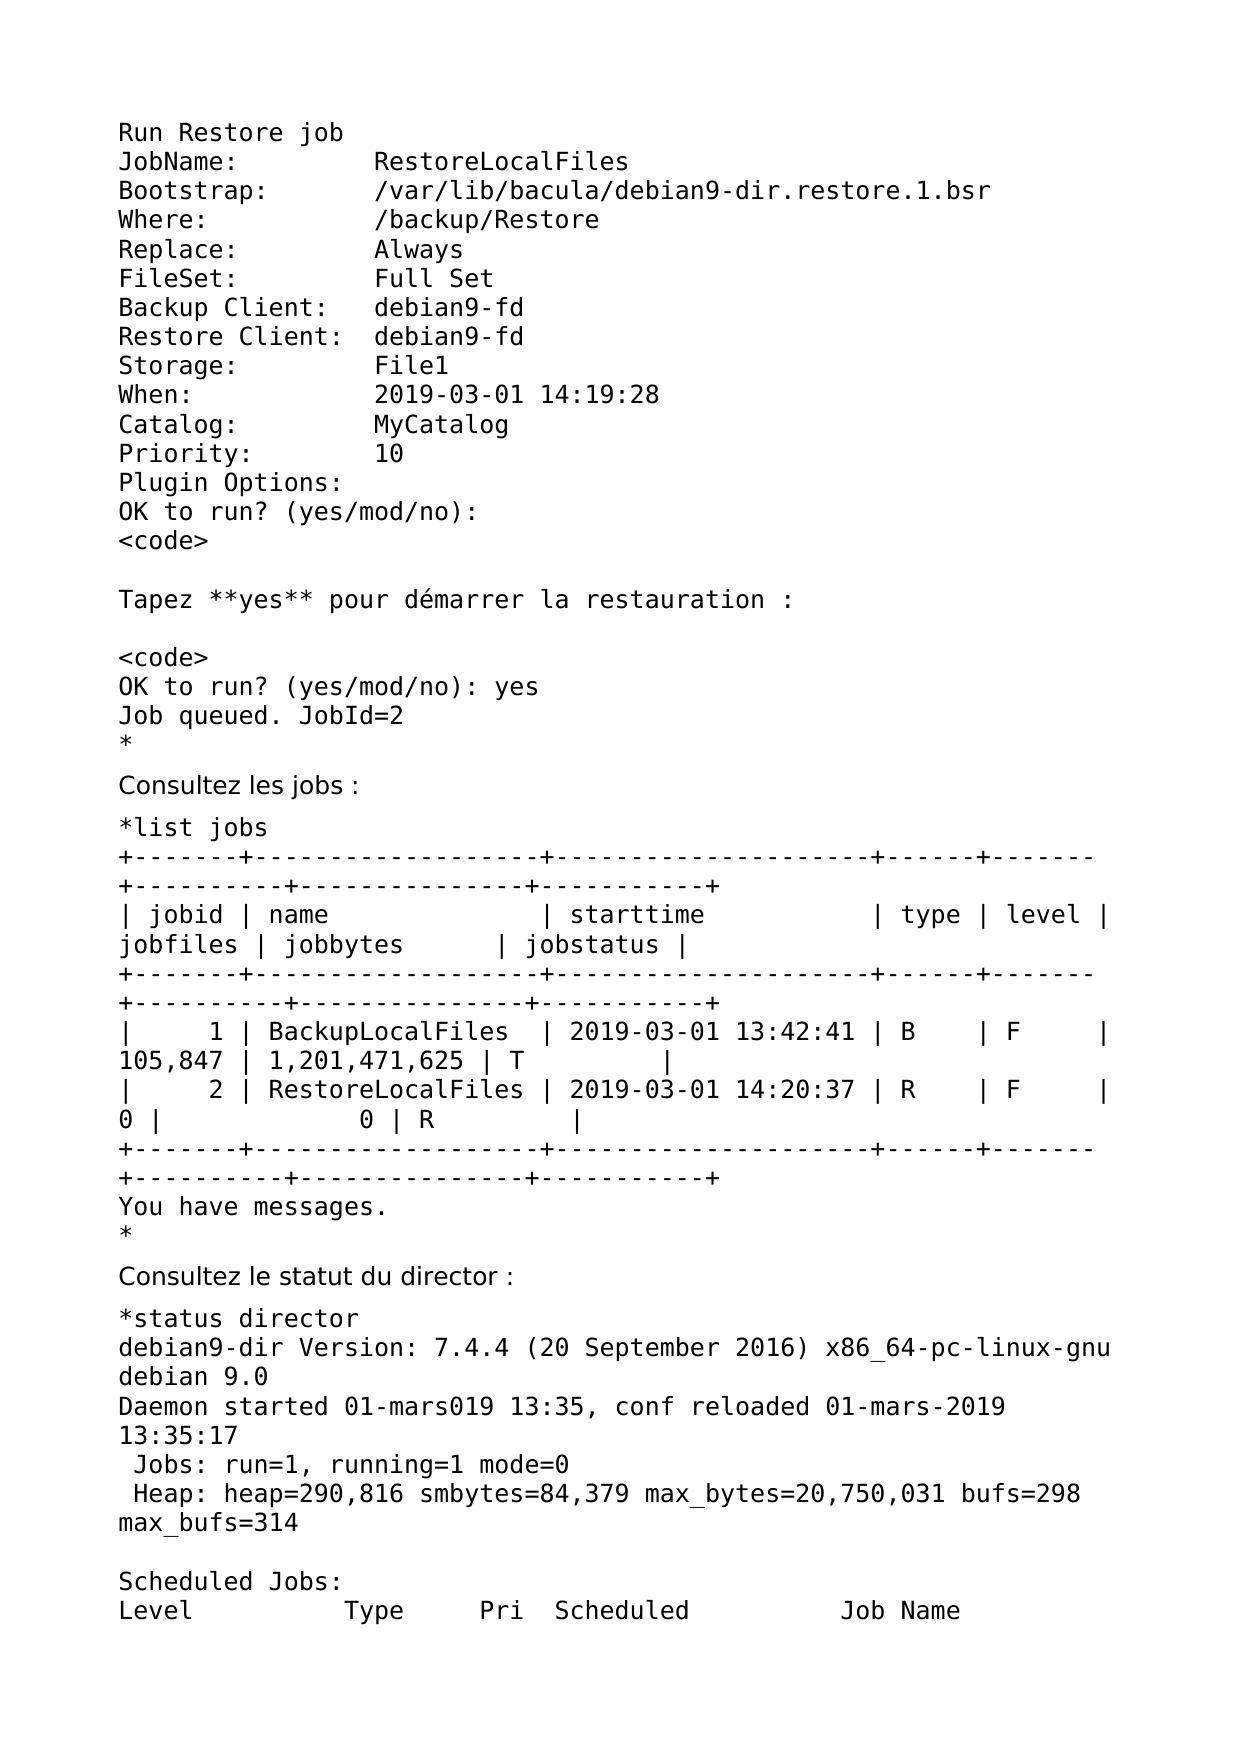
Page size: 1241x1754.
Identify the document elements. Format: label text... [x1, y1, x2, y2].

text Consultez le statut du director : [118, 1262, 1122, 1292]
text *list jobs +-------+-------------------+---------------------+------+-------+----------+---------------+-----------+ | jobid | name | starttime | type | level | jobfiles | jobbytes | jobstatus | +-------+-------------------+---------------------+------+-------+----------+---------------+-----------+ | 1 | BackupLocalFiles | 2019-03-01 13:42:41 | B | F | 105,847 | 1,201,471,625 | T | | 2 | RestoreLocalFiles | 2019-03-01 14:20:37 | R | F | 0 | 0 | R | +-------+-------------------+---------------------+------+-------+----------+---------------+-----------+ You have messages. * [118, 813, 1122, 1251]
text *status director debian9-dir Version: 7.4.4 (20 September 2016) x86_64-pc-linux-gnu debian 9.0 Daemon started 01-mars019 13:35, conf reloaded 01-mars-2019 13:35:17 Jobs: run=1, running=1 mode=0 Heap: heap=290,816 smbytes=84,379 max_bytes=20,750,031 bufs=298 max_bufs=314 Scheduled Jobs: Level Type Pri Scheduled Job Name [118, 1304, 1122, 1625]
text Run Restore job JobName: RestoreLocalFiles Bootstrap: /var/lib/bacula/debian9-dir.restore.1.bsr Where: /backup/Restore Replace: Always FileSet: Full Set Backup Client: debian9-fd Restore Client: debian9-fd Storage: File1 When: 2019-03-01 14:19:28 Catalog: MyCatalog Priority: 10 Plugin Options: OK to run? (yes/mod/no): <code> Tapez **yes** pour démarrer la restauration : <code> OK to run? (yes/mod/no): yes Job queued. JobId=2 * [118, 118, 1122, 760]
text Consultez les jobs : [118, 772, 1122, 801]
